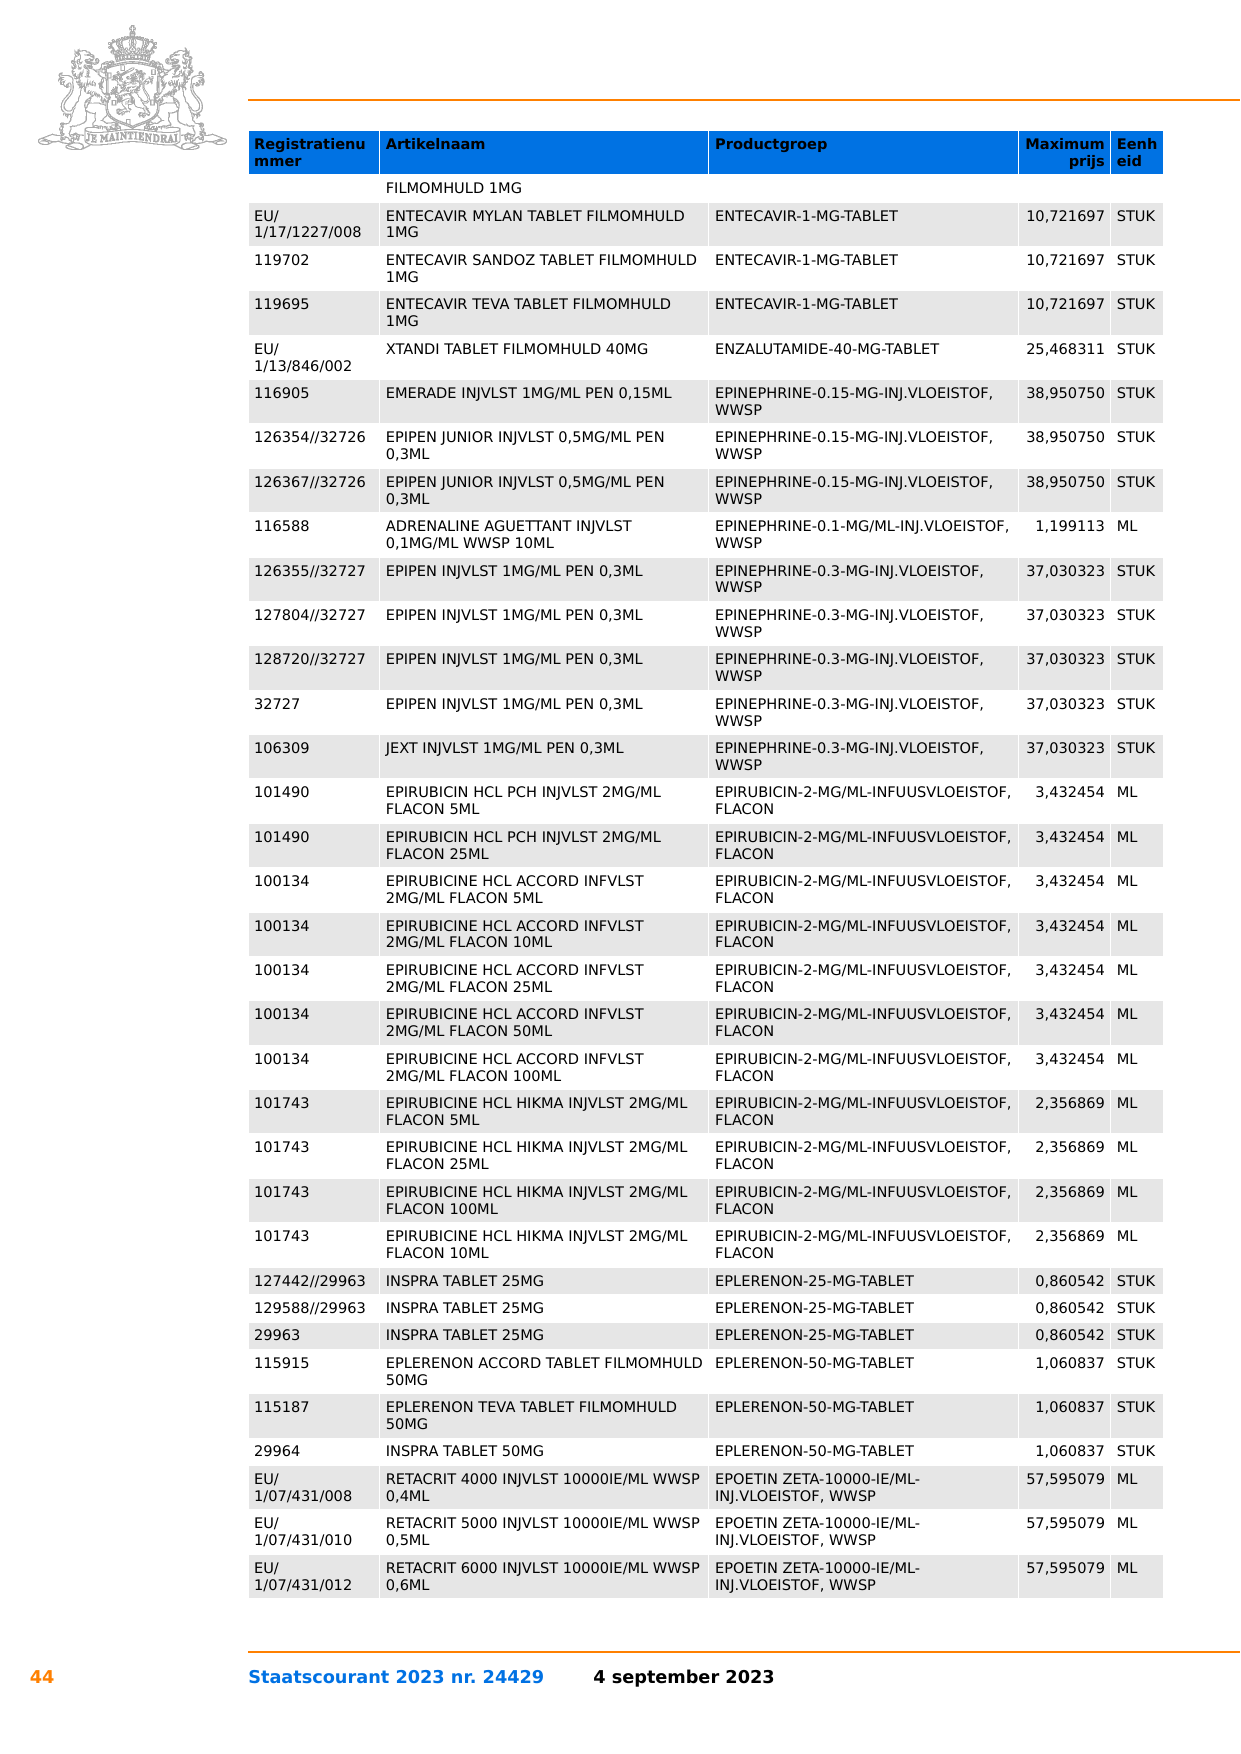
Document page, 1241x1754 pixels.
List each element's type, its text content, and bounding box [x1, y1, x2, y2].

picture [38, 25, 227, 150]
table_cell ML [1111, 824, 1163, 867]
table_cell 115915 [249, 1350, 379, 1393]
table_cell STUK [1111, 646, 1163, 690]
table_cell ENTECAVIR SANDOZ TABLET FILMOMHULD 1MG [380, 247, 708, 290]
table_cell RETACRIT 6000 INJVLST 10000IE/ML WWSP 0,6ML [380, 1555, 708, 1598]
table_cell ML [1111, 1510, 1163, 1554]
table_cell 1,060837 [1019, 1394, 1110, 1438]
table_cell 32727 [249, 691, 379, 734]
table_cell 3,432454 [1019, 824, 1110, 867]
table_cell EPIRUBICIN HCL PCH INJVLST 2MG/ML FLACON 5ML [380, 780, 708, 823]
table_cell 29963 [249, 1323, 379, 1349]
table_cell STUK [1111, 602, 1163, 645]
table_cell 2,356869 [1019, 1179, 1110, 1222]
table_cell EU/1/17/1227/008 [249, 203, 379, 246]
table_cell STUK [1111, 1439, 1163, 1465]
table_cell 116588 [249, 513, 379, 557]
table_cell EPOETIN ZETA-10000-IE/ML-INJ.VLOEISTOF, WWSP [709, 1510, 1018, 1554]
table_cell INSPRA TABLET 25MG [380, 1323, 708, 1349]
table_cell EPIRUBICINE HCL ACCORD INFVLST 2MG/ML FLACON 5ML [380, 868, 708, 912]
table_cell [1111, 175, 1163, 202]
table_cell ENTECAVIR MYLAN TABLET FILMOMHULD 1MG [380, 203, 708, 246]
table_cell ML [1111, 1179, 1163, 1222]
table_cell EPINEPHRINE-0.15-MG-INJ.VLOEISTOF, WWSP [709, 469, 1018, 512]
table_cell STUK [1111, 1323, 1163, 1349]
table_header Maximumprijs [1019, 131, 1110, 174]
table_cell 57,595079 [1019, 1510, 1110, 1554]
table_cell EPIRUBICINE HCL ACCORD INFVLST 2MG/ML FLACON 100ML [380, 1046, 708, 1089]
table_cell STUK [1111, 1295, 1163, 1321]
table_cell 119695 [249, 291, 379, 335]
table_cell EPIRUBICINE HCL HIKMA INJVLST 2MG/ML FLACON 5ML [380, 1090, 708, 1133]
table_cell 0,860542 [1019, 1268, 1110, 1294]
table_cell ML [1111, 780, 1163, 823]
table_cell ML [1111, 1046, 1163, 1089]
table_cell EPIPEN INJVLST 1MG/ML PEN 0,3ML [380, 558, 708, 601]
table_cell EPLERENON-50-MG-TABLET [709, 1350, 1018, 1393]
table_cell EPINEPHRINE-0.3-MG-INJ.VLOEISTOF, WWSP [709, 691, 1018, 734]
table_cell EPIRUBICIN-2-MG/ML-INFUUSVLOEISTOF, FLACON [709, 868, 1018, 912]
table_cell 0,860542 [1019, 1295, 1110, 1321]
table_cell STUK [1111, 469, 1163, 512]
table_cell 129588//29963 [249, 1295, 379, 1321]
table_cell ADRENALINE AGUETTANT INJVLST 0,1MG/ML WWSP 10ML [380, 513, 708, 557]
table_cell 2,356869 [1019, 1090, 1110, 1133]
table_cell EU/1/07/431/008 [249, 1466, 379, 1509]
table_cell [1019, 175, 1110, 202]
table_cell STUK [1111, 291, 1163, 335]
table_cell ML [1111, 957, 1163, 1000]
table_cell JEXT INJVLST 1MG/ML PEN 0,3ML [380, 735, 708, 778]
table_cell STUK [1111, 425, 1163, 468]
table_cell STUK [1111, 735, 1163, 778]
table_cell EPIRUBICINE HCL HIKMA INJVLST 2MG/ML FLACON 25ML [380, 1135, 708, 1178]
table_cell 127442//29963 [249, 1268, 379, 1294]
table_cell 38,950750 [1019, 469, 1110, 512]
table_cell STUK [1111, 1350, 1163, 1393]
table_cell EPIRUBICIN-2-MG/ML-INFUUSVLOEISTOF, FLACON [709, 1001, 1018, 1045]
table_cell EPIRUBICIN-2-MG/ML-INFUUSVLOEISTOF, FLACON [709, 780, 1018, 823]
table_cell EPLERENON-25-MG-TABLET [709, 1295, 1018, 1321]
table_cell 101490 [249, 824, 379, 867]
table_cell 37,030323 [1019, 691, 1110, 734]
table_cell STUK [1111, 558, 1163, 601]
table_cell 10,721697 [1019, 203, 1110, 246]
table_cell XTANDI TABLET FILMOMHULD 40MG [380, 336, 708, 379]
table_cell ENZALUTAMIDE-40-MG-TABLET [709, 336, 1018, 379]
table_cell 100134 [249, 913, 379, 956]
table_cell ML [1111, 1090, 1163, 1133]
table_cell STUK [1111, 691, 1163, 734]
table_cell STUK [1111, 336, 1163, 379]
table_cell RETACRIT 5000 INJVLST 10000IE/ML WWSP 0,5ML [380, 1510, 708, 1554]
table_cell ML [1111, 1466, 1163, 1509]
table_cell ML [1111, 1135, 1163, 1178]
table_cell 29964 [249, 1439, 379, 1465]
table_cell 127804//32727 [249, 602, 379, 645]
table_cell ML [1111, 1555, 1163, 1598]
table_cell 3,432454 [1019, 1046, 1110, 1089]
table_cell EU/1/13/846/002 [249, 336, 379, 379]
table_cell 126354//32726 [249, 425, 379, 468]
table_cell 116905 [249, 380, 379, 423]
table_cell 37,030323 [1019, 735, 1110, 778]
table_cell ML [1111, 913, 1163, 956]
table_cell ML [1111, 1223, 1163, 1267]
table_cell EU/1/07/431/010 [249, 1510, 379, 1554]
table_cell 1,199113 [1019, 513, 1110, 557]
table_cell ML [1111, 868, 1163, 912]
table_cell EMERADE INJVLST 1MG/ML PEN 0,15ML [380, 380, 708, 423]
table_cell 100134 [249, 957, 379, 1000]
table_cell ENTECAVIR-1-MG-TABLET [709, 203, 1018, 246]
table_cell [249, 175, 379, 202]
table_cell 38,950750 [1019, 425, 1110, 468]
table_cell 101743 [249, 1090, 379, 1133]
table_cell EPIPEN INJVLST 1MG/ML PEN 0,3ML [380, 602, 708, 645]
table_cell 101743 [249, 1179, 379, 1222]
table_cell RETACRIT 4000 INJVLST 10000IE/ML WWSP 0,4ML [380, 1466, 708, 1509]
table_cell EPINEPHRINE-0.3-MG-INJ.VLOEISTOF, WWSP [709, 735, 1018, 778]
table_cell 100134 [249, 868, 379, 912]
table_cell 0,860542 [1019, 1323, 1110, 1349]
table_cell 25,468311 [1019, 336, 1110, 379]
table_cell EPLERENON-25-MG-TABLET [709, 1323, 1018, 1349]
table_cell 119702 [249, 247, 379, 290]
table_cell STUK [1111, 203, 1163, 246]
table_cell 1,060837 [1019, 1350, 1110, 1393]
table_cell 3,432454 [1019, 1001, 1110, 1045]
table_cell 2,356869 [1019, 1223, 1110, 1267]
table_cell 37,030323 [1019, 558, 1110, 601]
table_cell EPIRUBICINE HCL ACCORD INFVLST 2MG/ML FLACON 10ML [380, 913, 708, 956]
table_cell EPINEPHRINE-0.15-MG-INJ.VLOEISTOF, WWSP [709, 380, 1018, 423]
table_cell 10,721697 [1019, 291, 1110, 335]
table_cell EPIRUBICIN-2-MG/ML-INFUUSVLOEISTOF, FLACON [709, 1223, 1018, 1267]
table_cell EPIRUBICIN HCL PCH INJVLST 2MG/ML FLACON 25ML [380, 824, 708, 867]
table_cell 2,356869 [1019, 1135, 1110, 1178]
table_cell EPIPEN INJVLST 1MG/ML PEN 0,3ML [380, 691, 708, 734]
table_cell 106309 [249, 735, 379, 778]
table_cell EPINEPHRINE-0.3-MG-INJ.VLOEISTOF, WWSP [709, 602, 1018, 645]
table_cell EPIRUBICIN-2-MG/ML-INFUUSVLOEISTOF, FLACON [709, 1179, 1018, 1222]
table_cell EPLERENON TEVA TABLET FILMOMHULD 50MG [380, 1394, 708, 1438]
table_cell EPINEPHRINE-0.3-MG-INJ.VLOEISTOF, WWSP [709, 646, 1018, 690]
table_cell ENTECAVIR TEVA TABLET FILMOMHULD 1MG [380, 291, 708, 335]
table_cell ML [1111, 513, 1163, 557]
table_cell EPINEPHRINE-0.15-MG-INJ.VLOEISTOF, WWSP [709, 425, 1018, 468]
table_cell EPIRUBICINE HCL HIKMA INJVLST 2MG/ML FLACON 100ML [380, 1179, 708, 1222]
table_cell 57,595079 [1019, 1466, 1110, 1509]
table_cell 128720//32727 [249, 646, 379, 690]
table_cell STUK [1111, 247, 1163, 290]
table_cell 101743 [249, 1223, 379, 1267]
table_cell 3,432454 [1019, 868, 1110, 912]
table_cell 10,721697 [1019, 247, 1110, 290]
table_cell [709, 175, 1018, 202]
table_cell 100134 [249, 1001, 379, 1045]
table_cell EU/1/07/431/012 [249, 1555, 379, 1598]
table_cell STUK [1111, 380, 1163, 423]
table_cell EPLERENON-50-MG-TABLET [709, 1394, 1018, 1438]
table_cell EPOETIN ZETA-10000-IE/ML-INJ.VLOEISTOF, WWSP [709, 1555, 1018, 1598]
table_cell EPIRUBICIN-2-MG/ML-INFUUSVLOEISTOF, FLACON [709, 957, 1018, 1000]
table_cell EPIRUBICINE HCL ACCORD INFVLST 2MG/ML FLACON 50ML [380, 1001, 708, 1045]
table_cell INSPRA TABLET 50MG [380, 1439, 708, 1465]
table_cell ENTECAVIR-1-MG-TABLET [709, 247, 1018, 290]
table_cell EPIRUBICIN-2-MG/ML-INFUUSVLOEISTOF, FLACON [709, 1046, 1018, 1089]
table_cell EPIPEN INJVLST 1MG/ML PEN 0,3ML [380, 646, 708, 690]
table_cell EPIRUBICIN-2-MG/ML-INFUUSVLOEISTOF, FLACON [709, 1090, 1018, 1133]
table_cell 38,950750 [1019, 380, 1110, 423]
table_cell FILMOMHULD 1MG [380, 175, 708, 202]
table_header Productgroep [709, 131, 1018, 174]
table_cell EPIRUBICIN-2-MG/ML-INFUUSVLOEISTOF, FLACON [709, 824, 1018, 867]
table_cell 37,030323 [1019, 646, 1110, 690]
table_cell 126355//32727 [249, 558, 379, 601]
table_cell EPIRUBICINE HCL HIKMA INJVLST 2MG/ML FLACON 10ML [380, 1223, 708, 1267]
table_cell 3,432454 [1019, 957, 1110, 1000]
table_cell EPIPEN JUNIOR INJVLST 0,5MG/ML PEN 0,3ML [380, 425, 708, 468]
table_cell 101490 [249, 780, 379, 823]
table_cell EPIRUBICINE HCL ACCORD INFVLST 2MG/ML FLACON 25ML [380, 957, 708, 1000]
table_cell STUK [1111, 1268, 1163, 1294]
table_cell EPOETIN ZETA-10000-IE/ML-INJ.VLOEISTOF, WWSP [709, 1466, 1018, 1509]
table_cell 3,432454 [1019, 780, 1110, 823]
table_cell EPLERENON ACCORD TABLET FILMOMHULD 50MG [380, 1350, 708, 1393]
table_cell INSPRA TABLET 25MG [380, 1268, 708, 1294]
table_header Artikelnaam [380, 131, 708, 174]
table_cell 37,030323 [1019, 602, 1110, 645]
table_cell EPIPEN JUNIOR INJVLST 0,5MG/ML PEN 0,3ML [380, 469, 708, 512]
table_cell EPIRUBICIN-2-MG/ML-INFUUSVLOEISTOF, FLACON [709, 913, 1018, 956]
table_header Eenheid [1111, 131, 1163, 174]
table_cell ENTECAVIR-1-MG-TABLET [709, 291, 1018, 335]
table_cell 115187 [249, 1394, 379, 1438]
table_cell EPINEPHRINE-0.1-MG/ML-INJ.VLOEISTOF, WWSP [709, 513, 1018, 557]
table_cell ML [1111, 1001, 1163, 1045]
table_cell 57,595079 [1019, 1555, 1110, 1598]
table_cell EPINEPHRINE-0.3-MG-INJ.VLOEISTOF, WWSP [709, 558, 1018, 601]
table_cell 100134 [249, 1046, 379, 1089]
table_cell STUK [1111, 1394, 1163, 1438]
table_cell 126367//32726 [249, 469, 379, 512]
table_cell 3,432454 [1019, 913, 1110, 956]
table_cell EPLERENON-50-MG-TABLET [709, 1439, 1018, 1465]
table_cell INSPRA TABLET 25MG [380, 1295, 708, 1321]
table_cell EPLERENON-25-MG-TABLET [709, 1268, 1018, 1294]
table_cell 101743 [249, 1135, 379, 1178]
table_cell 1,060837 [1019, 1439, 1110, 1465]
table_cell EPIRUBICIN-2-MG/ML-INFUUSVLOEISTOF, FLACON [709, 1135, 1018, 1178]
table_header Registratienummer [249, 131, 379, 174]
